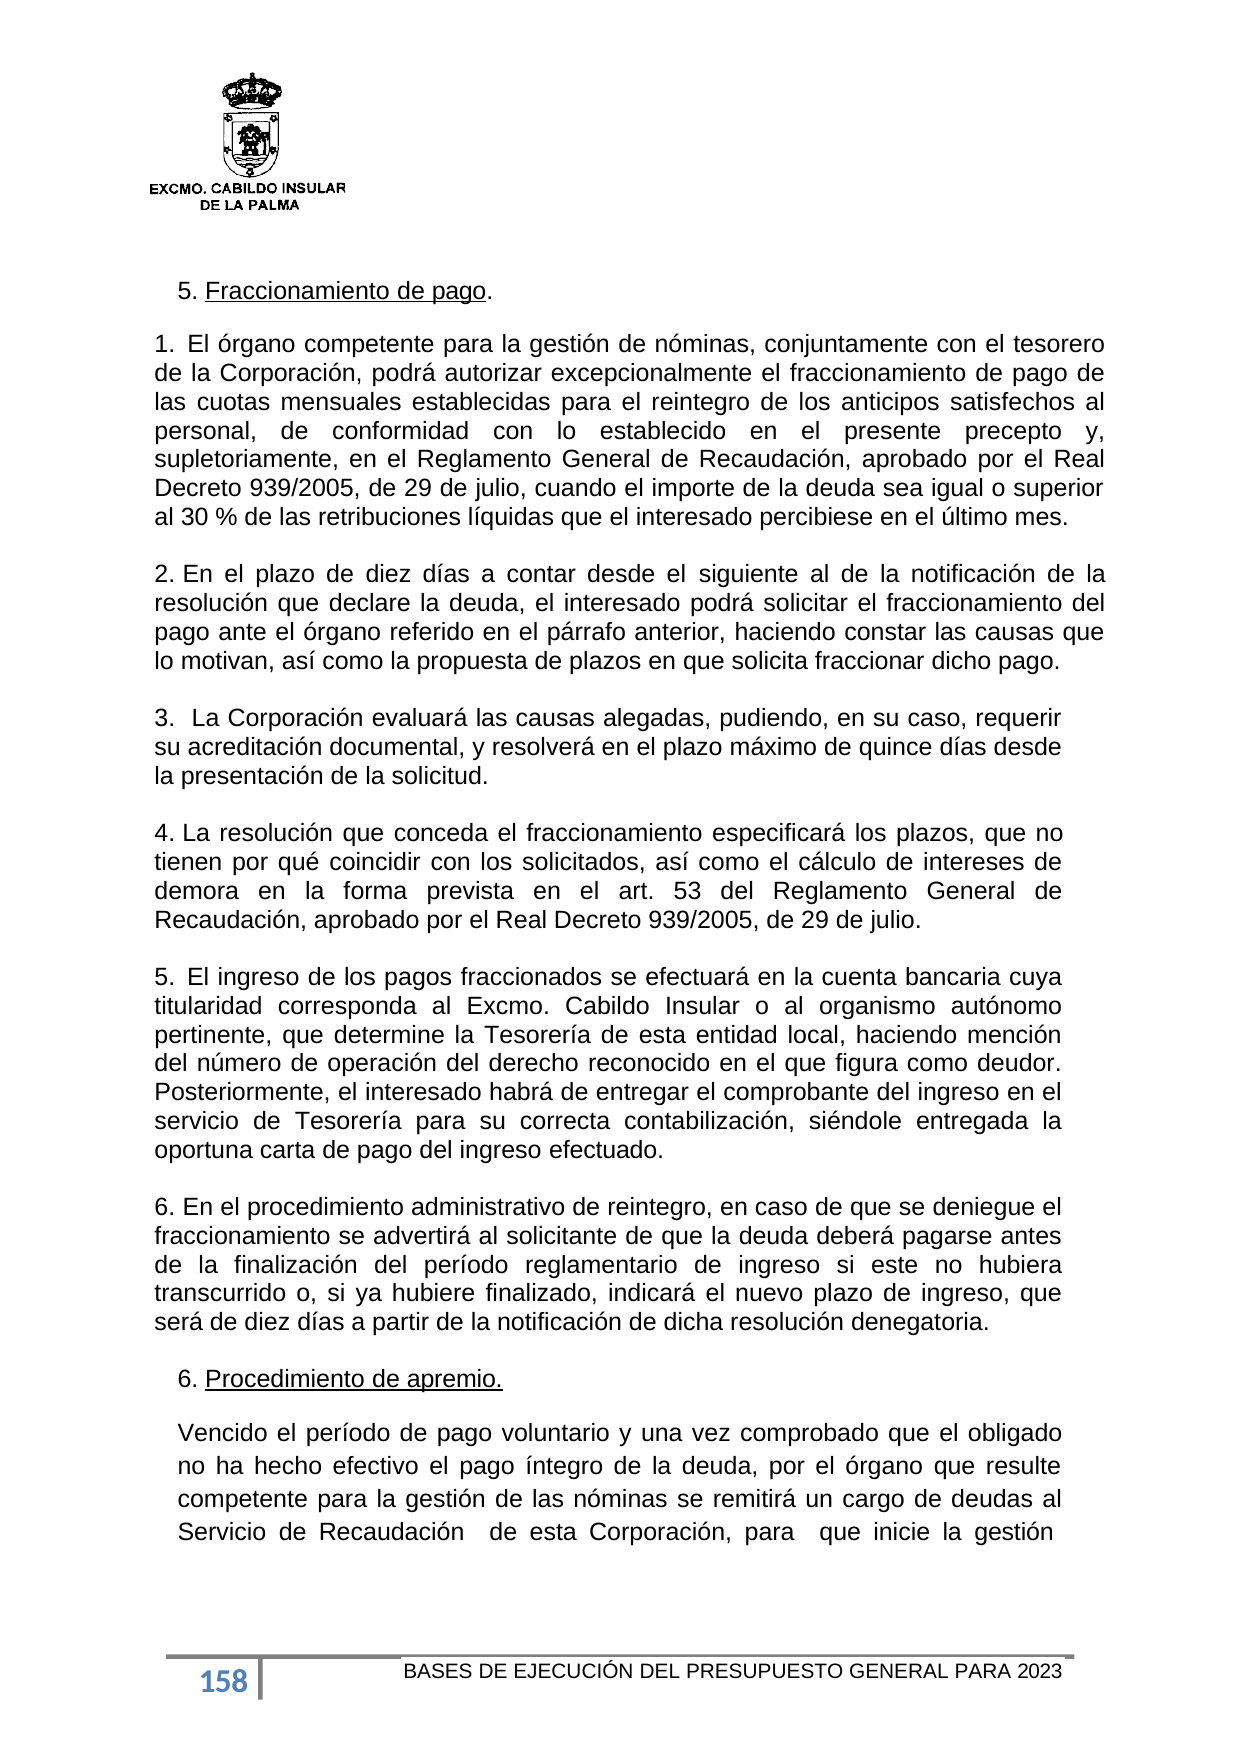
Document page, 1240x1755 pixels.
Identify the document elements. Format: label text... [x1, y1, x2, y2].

text Vencido el período de pago voluntario y una vez comprobado que el obligado no ha hecho efectivo el pago íntegro de la deuda, por el órgano que resulte competente para la gestión de las nóminas se remitirá un cargo de deudas al Servicio de Recaudación de esta Corporación, para que inicie la gestión [177, 1418, 1063, 1546]
list En el procedimiento administrativo de reintegro, en caso de que se deniegue el fraccionamiento se advertirá al solicitante de que la deuda deberá pagarse antes de la finalización del período reglamentario de ingreso si este no hubiera transcurrido o, si ya hubiere finalizado, indicará el nuevo plazo de ingreso, que será de diez días a partir de la notificación de dicha resolución denegatoria. [154, 1192, 1063, 1336]
list La Corporación evaluará las causas alegadas, pudiendo, en su caso, requerir su acreditación documental, y resolverá en el plazo máximo de quince días desde la presentación de la solicitud. [154, 703, 1063, 789]
list El ingreso de los pagos fraccionados se efectuará en la cuenta bancaria cuya titularidad corresponda al Excmo. Cabildo Insular o al organismo autónomo pertinente, que determine la Tesorería de esta entidad local, haciendo mención del número de operación del derecho reconocido en el que figura como deudor. Posteriormente, el interesado habrá de entregar el comprobante del ingreso en el servicio de Tesorería para su correcta contabilización, siéndole entregada la oportuna carta de pago del ingreso efectuado. [154, 962, 1063, 1163]
text 5. Fraccionamiento de pago. [177, 276, 1106, 305]
list En el plazo de diez días a contar desde el siguiente al de la notificación de la resolución que declare la deuda, el interesado podrá solicitar el fraccionamiento del pago ante el órgano referido en el párrafo anterior, haciendo constar las causas que lo motivan, así como la propuesta de plazos en que solicita fraccionar dicho pago. [154, 559, 1106, 674]
text 6. Procedimiento de apremio. [177, 1364, 1106, 1393]
list El órgano competente para la gestión de nóminas, conjuntamente con el tesorero de la Corporación, podrá autorizar excepcionalmente el fraccionamiento de pago de las cuotas mensuales establecidas para el reintegro de los anticipos satisfechos al personal, de conformidad con lo establecido en el presente precepto y, supletoriamente, en el Reglamento General de Recaudación, aprobado por el Real Decreto 939/2005, de 29 de julio, cuando el importe de la deuda sea igual o superior al 30 % de las retribuciones líquidas que el interesado percibiese en el último mes. [154, 329, 1106, 531]
list La resolución que conceda el fraccionamiento especificará los plazos, que no tienen por qué coincidir con los solicitados, así como el cálculo de intereses de demora en la forma prevista en el art. 53 del Reglamento General de Recaudación, aprobado por el Real Decreto 939/2005, de 29 de julio. [154, 818, 1063, 933]
